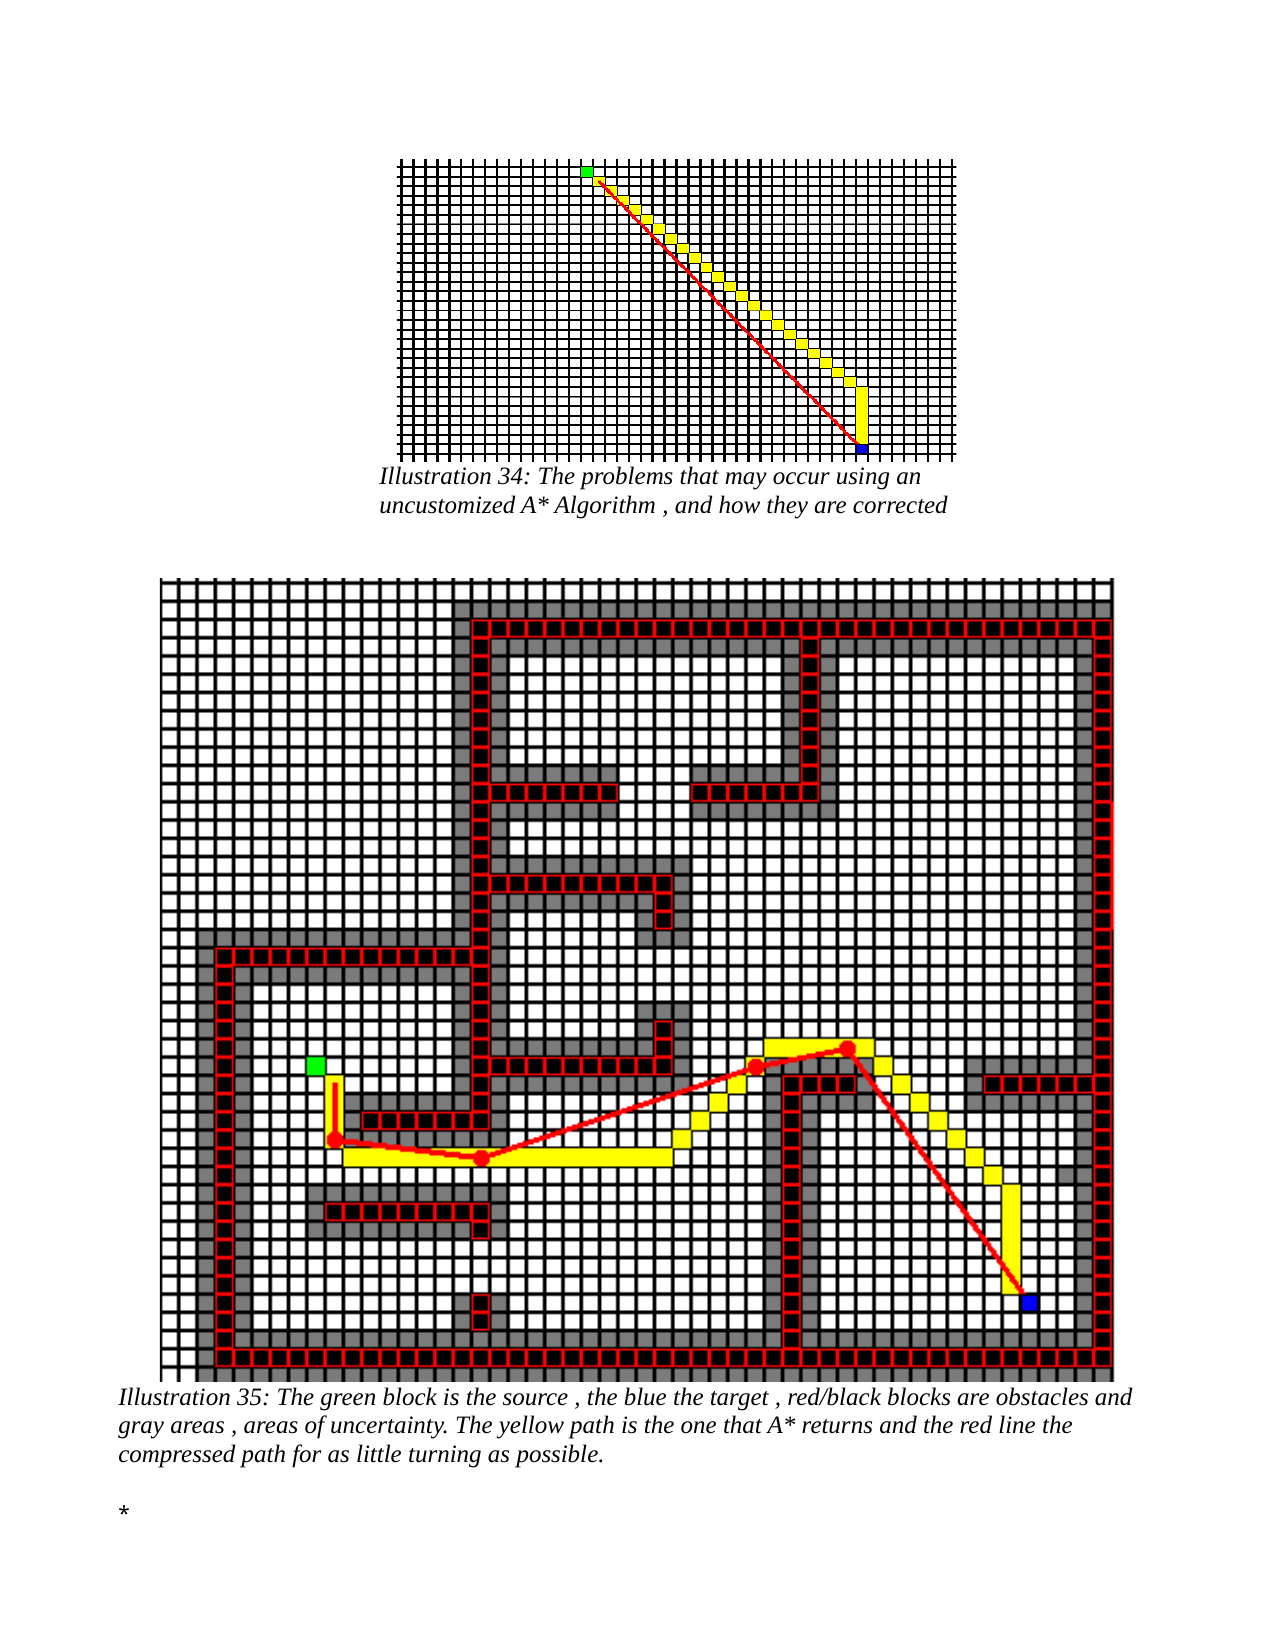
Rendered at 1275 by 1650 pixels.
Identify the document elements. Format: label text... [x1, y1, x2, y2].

picture [159, 578, 1116, 1382]
picture [396, 159, 957, 462]
text Illustration 35: The green block is the source , the blue the target , red/black blocks are obstacles and gray areas , areas of uncertainty. The yellow path is the one that A* returns and the red line the compressed path for as little turning as possible. [118, 1382, 1157, 1468]
text * [118, 1499, 1157, 1528]
text Illustration 34: The problems that may occur using an uncustomized A* Algorithm , and how they are corrected [379, 159, 974, 519]
